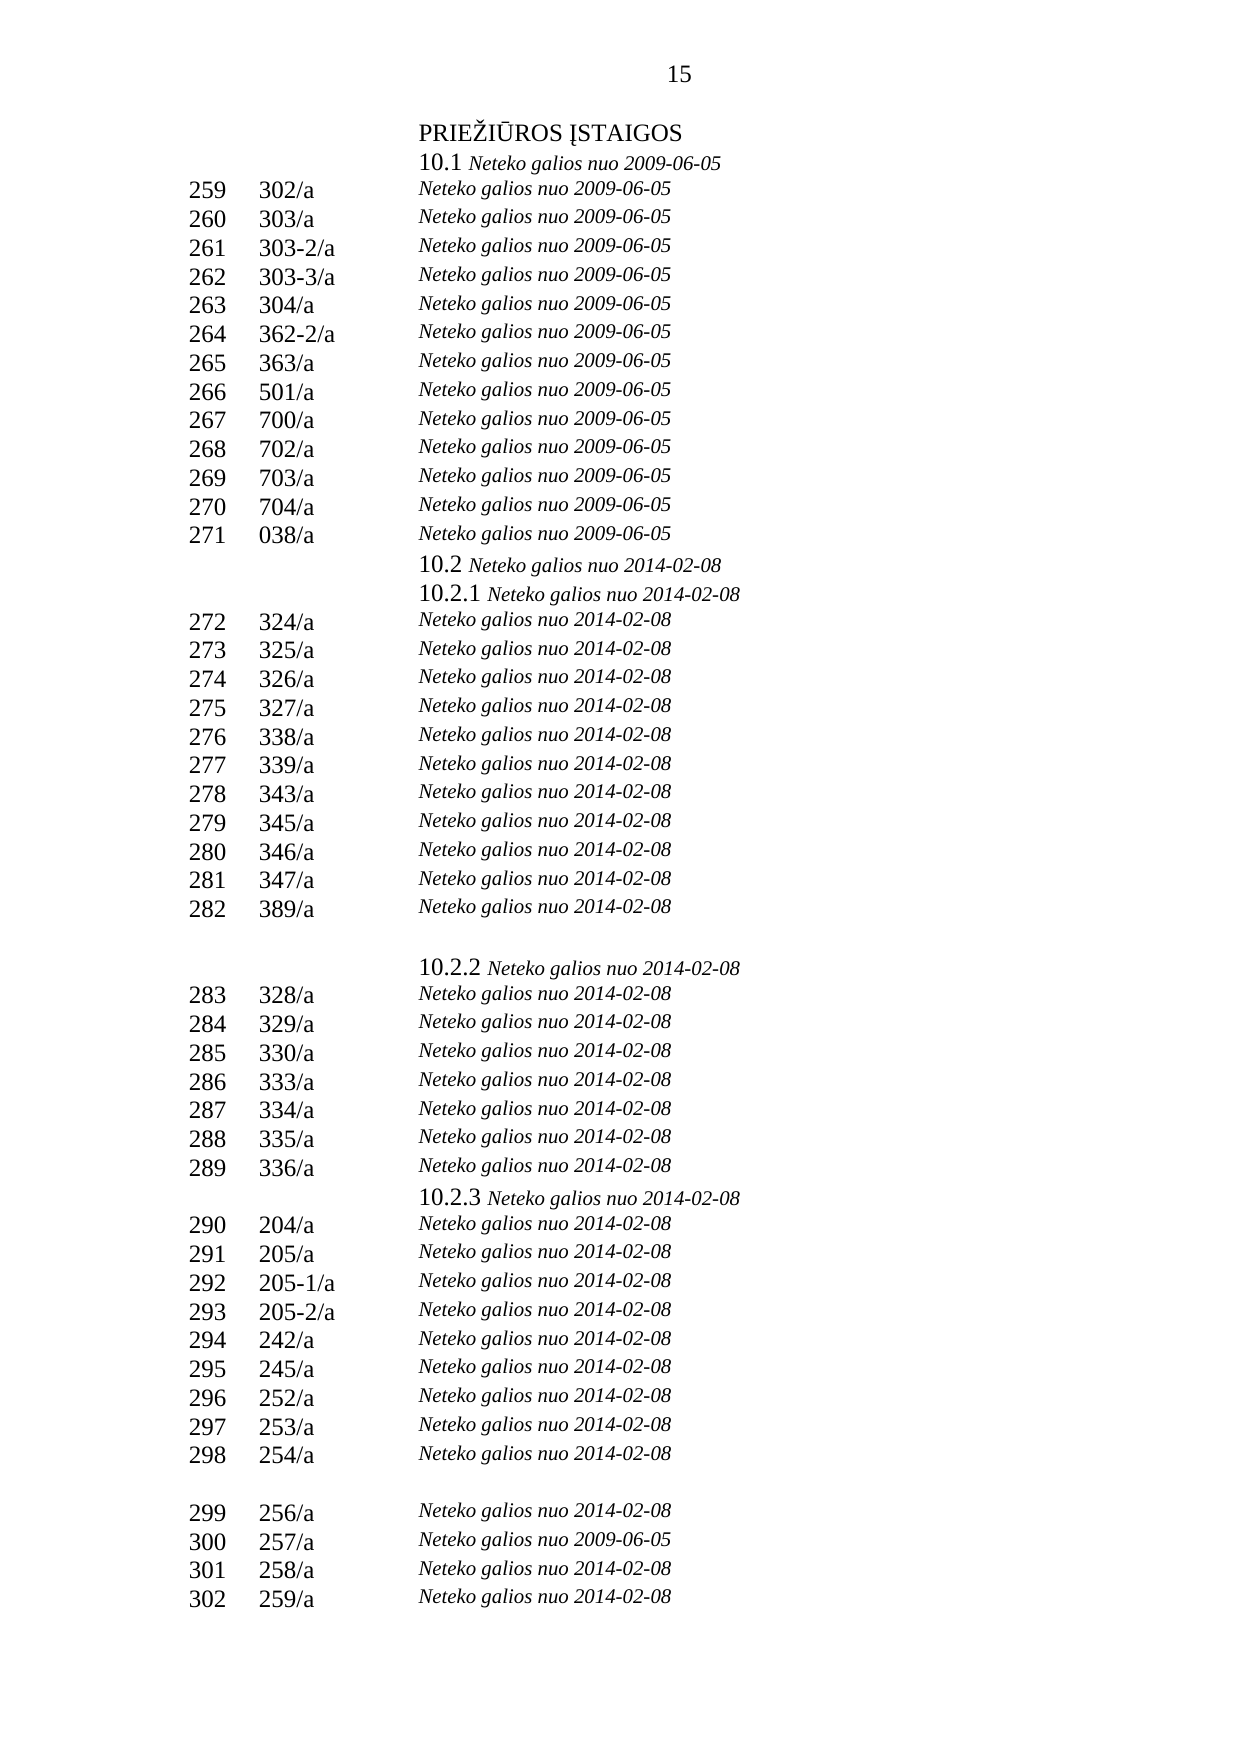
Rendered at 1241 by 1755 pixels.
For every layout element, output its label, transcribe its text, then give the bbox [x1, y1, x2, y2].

table_cell 284 [177, 1009, 247, 1038]
table_cell [830, 1182, 1031, 1211]
table_cell 277 [177, 751, 247, 779]
table_cell [830, 406, 1031, 434]
table_cell [830, 463, 1031, 492]
table_cell 254/a [248, 1441, 407, 1469]
table_cell 278 [177, 779, 247, 808]
table_cell [1176, 1412, 1181, 1441]
table_cell 10.1 Neteko galios nuo 2009-06-05 [407, 147, 830, 176]
table_cell 288 [177, 1124, 247, 1153]
table_cell [830, 377, 1031, 406]
table_cell [830, 549, 1031, 578]
table_cell [830, 521, 1031, 549]
table_cell Neteko galios nuo 2009-06-05 [407, 176, 830, 204]
table_cell Neteko galios nuo 2014-02-08 [407, 894, 830, 923]
table_cell [1031, 923, 1176, 952]
table_cell 252/a [248, 1383, 407, 1412]
table_cell Neteko galios nuo 2014-02-08 [407, 722, 830, 751]
table_cell Neteko galios nuo 2014-02-08 [407, 1067, 830, 1096]
table_cell [830, 118, 1031, 147]
table_cell [830, 1412, 1031, 1441]
table_cell Neteko galios nuo 2014-02-08 [407, 1038, 830, 1067]
table_cell 205-2/a [248, 1297, 407, 1326]
table_cell Neteko galios nuo 2009-06-05 [407, 521, 830, 549]
table_cell 286 [177, 1067, 247, 1096]
table_cell 330/a [248, 1038, 407, 1067]
table_cell 263 [177, 291, 247, 319]
table_cell [830, 1556, 1031, 1584]
table_cell [1031, 1498, 1176, 1527]
table_cell Neteko galios nuo 2014-02-08 [407, 1441, 830, 1469]
table_cell [830, 1584, 1031, 1613]
table_cell 363/a [248, 348, 407, 377]
table_cell [830, 779, 1031, 808]
table_cell 275 [177, 693, 247, 722]
table_cell [1176, 1038, 1181, 1067]
table_cell [830, 1239, 1031, 1268]
table_cell 336/a [248, 1153, 407, 1182]
table_cell 325/a [248, 636, 407, 664]
table_cell 265 [177, 348, 247, 377]
table_cell 333/a [248, 1067, 407, 1096]
table_cell 302/a [248, 176, 407, 204]
table_cell [1176, 1239, 1181, 1268]
table_cell [1176, 1153, 1181, 1182]
table_cell [830, 751, 1031, 779]
table_cell [1176, 1556, 1181, 1584]
table_cell Neteko galios nuo 2014-02-08 [407, 693, 830, 722]
table_cell 205-1/a [248, 1268, 407, 1297]
table_cell [1031, 147, 1176, 176]
table_cell 303-2/a [248, 233, 407, 262]
table_cell [177, 952, 247, 981]
table_cell 362-2/a [248, 319, 407, 348]
table_cell [177, 147, 247, 176]
table_cell [1176, 837, 1181, 866]
table_cell 501/a [248, 377, 407, 406]
table_cell [1031, 1527, 1176, 1556]
table_cell 301 [177, 1556, 247, 1584]
table_cell 303-3/a [248, 262, 407, 291]
table_cell Neteko galios nuo 2014-02-08 [407, 1009, 830, 1038]
table_cell Neteko galios nuo 2014-02-08 [407, 636, 830, 664]
table_cell Neteko galios nuo 2009-06-05 [407, 492, 830, 521]
table_cell [1031, 837, 1176, 866]
table_cell [248, 578, 407, 607]
table_cell Neteko galios nuo 2009-06-05 [407, 1527, 830, 1556]
table_cell [1031, 434, 1176, 463]
table_cell [830, 1096, 1031, 1124]
table_cell [1031, 204, 1176, 233]
table_cell 10.2 Neteko galios nuo 2014-02-08 [407, 549, 830, 578]
table_cell [407, 923, 830, 952]
table_cell [1176, 1211, 1181, 1239]
table_cell [1031, 1009, 1176, 1038]
table_cell 290 [177, 1211, 247, 1239]
table_cell Neteko galios nuo 2014-02-08 [407, 866, 830, 894]
table_cell [248, 549, 407, 578]
table_cell [1031, 319, 1176, 348]
table_cell [1176, 1124, 1181, 1153]
table_cell [1031, 521, 1176, 549]
table_cell [830, 636, 1031, 664]
table_cell Neteko galios nuo 2014-02-08 [407, 1326, 830, 1354]
table_cell [830, 866, 1031, 894]
table_cell [830, 923, 1031, 952]
table_cell [248, 1469, 407, 1498]
table_cell 270 [177, 492, 247, 521]
table_cell [1031, 664, 1176, 693]
table_cell 283 [177, 981, 247, 1009]
table_cell [1031, 1412, 1176, 1441]
table_cell [1031, 636, 1176, 664]
table_cell [1176, 377, 1181, 406]
table_cell [1031, 866, 1176, 894]
table_cell 10.2.1 Neteko galios nuo 2014-02-08 [407, 578, 830, 607]
table_cell 268 [177, 434, 247, 463]
table_cell 329/a [248, 1009, 407, 1038]
table_cell 204/a [248, 1211, 407, 1239]
table_cell Neteko galios nuo 2014-02-08 [407, 808, 830, 837]
table_cell Neteko galios nuo 2009-06-05 [407, 204, 830, 233]
table_cell [830, 894, 1031, 923]
table_cell [1176, 751, 1181, 779]
table_cell [1176, 1354, 1181, 1383]
table_cell [830, 147, 1031, 176]
table_cell 272 [177, 607, 247, 636]
table_cell 389/a [248, 894, 407, 923]
table_cell [1176, 1383, 1181, 1412]
table_cell 257/a [248, 1527, 407, 1556]
table_cell [177, 578, 247, 607]
table_cell [830, 837, 1031, 866]
table_cell 298 [177, 1441, 247, 1469]
table_cell 346/a [248, 837, 407, 866]
table_cell [248, 923, 407, 952]
table_cell 292 [177, 1268, 247, 1297]
table_cell 293 [177, 1297, 247, 1326]
table_cell Neteko galios nuo 2014-02-08 [407, 1268, 830, 1297]
table_cell 335/a [248, 1124, 407, 1153]
table_cell 287 [177, 1096, 247, 1124]
table_cell 702/a [248, 434, 407, 463]
table_cell [407, 1469, 830, 1498]
table_cell [177, 549, 247, 578]
table_cell [1031, 1239, 1176, 1268]
table_cell [1176, 204, 1181, 233]
table_cell 704/a [248, 492, 407, 521]
table_cell [177, 1182, 247, 1211]
table_cell [248, 1182, 407, 1211]
table_cell [1176, 923, 1181, 952]
table_cell [1176, 952, 1181, 981]
table_cell 10.2.3 Neteko galios nuo 2014-02-08 [407, 1182, 830, 1211]
table_cell Neteko galios nuo 2014-02-08 [407, 1297, 830, 1326]
table_cell [830, 1527, 1031, 1556]
table_cell 253/a [248, 1412, 407, 1441]
table_cell [1176, 722, 1181, 751]
table_cell 242/a [248, 1326, 407, 1354]
table_cell 304/a [248, 291, 407, 319]
table_cell [1176, 894, 1181, 923]
table_cell 10.2.2 Neteko galios nuo 2014-02-08 [407, 952, 830, 981]
table_cell Neteko galios nuo 2014-02-08 [407, 1239, 830, 1268]
table_cell [1176, 578, 1181, 607]
table_cell [1031, 1067, 1176, 1096]
table_cell [830, 291, 1031, 319]
table_cell Neteko galios nuo 2014-02-08 [407, 1584, 830, 1613]
table_cell Neteko galios nuo 2014-02-08 [407, 1124, 830, 1153]
table_cell Neteko galios nuo 2014-02-08 [407, 1153, 830, 1182]
table_cell 262 [177, 262, 247, 291]
table_cell [1031, 981, 1176, 1009]
table_cell [830, 808, 1031, 837]
table_cell [1031, 1124, 1176, 1153]
table_cell 256/a [248, 1498, 407, 1527]
table_cell [830, 607, 1031, 636]
table_cell [1176, 118, 1181, 147]
table_cell [1176, 607, 1181, 636]
table_cell [830, 1498, 1031, 1527]
table_cell [1031, 377, 1176, 406]
table_cell [1176, 1584, 1181, 1613]
table_cell [1031, 348, 1176, 377]
table_cell [1176, 1469, 1181, 1498]
table_cell Neteko galios nuo 2014-02-08 [407, 1556, 830, 1584]
table_cell 291 [177, 1239, 247, 1268]
table_cell 038/a [248, 521, 407, 549]
table_cell [1031, 262, 1176, 291]
table_cell [1176, 463, 1181, 492]
table_cell [1031, 952, 1176, 981]
table_cell [1176, 1527, 1181, 1556]
table_cell [830, 722, 1031, 751]
table_cell 338/a [248, 722, 407, 751]
table_cell [830, 981, 1031, 1009]
table_cell 334/a [248, 1096, 407, 1124]
table_cell [830, 578, 1031, 607]
table_cell [248, 147, 407, 176]
table_cell [830, 319, 1031, 348]
table_cell [1176, 808, 1181, 837]
table_cell [1176, 319, 1181, 348]
table_cell 328/a [248, 981, 407, 1009]
table_cell 273 [177, 636, 247, 664]
table_cell [830, 1124, 1031, 1153]
table_cell [1031, 1441, 1176, 1469]
table_cell [1176, 434, 1181, 463]
table_cell [1176, 981, 1181, 1009]
table_cell 343/a [248, 779, 407, 808]
table_cell Neteko galios nuo 2014-02-08 [407, 837, 830, 866]
table_cell [830, 434, 1031, 463]
table_cell [1176, 1268, 1181, 1297]
table_cell [1176, 348, 1181, 377]
table_cell [1031, 492, 1176, 521]
table_cell [1031, 894, 1176, 923]
table_cell [830, 1326, 1031, 1354]
table_cell [830, 1038, 1031, 1067]
table_cell [1031, 291, 1176, 319]
table_cell [830, 1009, 1031, 1038]
table_cell [1031, 1153, 1176, 1182]
table_cell [830, 1297, 1031, 1326]
table_cell [1031, 1211, 1176, 1239]
table_cell [1176, 233, 1181, 262]
table_cell [1031, 751, 1176, 779]
table_cell Neteko galios nuo 2014-02-08 [407, 981, 830, 1009]
table_cell [1176, 1096, 1181, 1124]
table_cell 261 [177, 233, 247, 262]
table_cell 345/a [248, 808, 407, 837]
table_cell PRIEŽIŪROS ĮSTAIGOS [407, 118, 830, 147]
table_cell 302 [177, 1584, 247, 1613]
table_cell [1031, 1182, 1176, 1211]
table_cell 258/a [248, 1556, 407, 1584]
table_cell 259/a [248, 1584, 407, 1613]
table_cell [177, 118, 247, 147]
table_cell Neteko galios nuo 2014-02-08 [407, 1211, 830, 1239]
table_cell [248, 952, 407, 981]
table_cell [1176, 693, 1181, 722]
table_cell 264 [177, 319, 247, 348]
table_cell [1176, 549, 1181, 578]
table_cell 326/a [248, 664, 407, 693]
table_cell Neteko galios nuo 2009-06-05 [407, 377, 830, 406]
table_cell [1176, 1297, 1181, 1326]
table_cell [1031, 1096, 1176, 1124]
table_cell [1176, 176, 1181, 204]
table_cell [830, 1469, 1031, 1498]
table_cell 276 [177, 722, 247, 751]
table_cell Neteko galios nuo 2009-06-05 [407, 262, 830, 291]
table_cell [830, 1354, 1031, 1383]
table_cell Neteko galios nuo 2009-06-05 [407, 463, 830, 492]
table_cell [1031, 233, 1176, 262]
table_cell [830, 1211, 1031, 1239]
table_cell [830, 262, 1031, 291]
table_cell [1031, 406, 1176, 434]
table_cell [1176, 1067, 1181, 1096]
table_cell Neteko galios nuo 2009-06-05 [407, 319, 830, 348]
table_cell [177, 1469, 247, 1498]
table_cell Neteko galios nuo 2014-02-08 [407, 607, 830, 636]
table_cell [1176, 492, 1181, 521]
table_cell [1031, 1469, 1176, 1498]
table_cell Neteko galios nuo 2014-02-08 [407, 1354, 830, 1383]
table_cell 282 [177, 894, 247, 923]
table_cell [830, 492, 1031, 521]
table_cell 271 [177, 521, 247, 549]
table_cell [1176, 1009, 1181, 1038]
table_cell Neteko galios nuo 2009-06-05 [407, 434, 830, 463]
table_cell [830, 1268, 1031, 1297]
table_cell 205/a [248, 1239, 407, 1268]
table_cell [1031, 1556, 1176, 1584]
table_cell 347/a [248, 866, 407, 894]
table_cell 339/a [248, 751, 407, 779]
table_cell 281 [177, 866, 247, 894]
table_cell 296 [177, 1383, 247, 1412]
table_cell Neteko galios nuo 2014-02-08 [407, 1412, 830, 1441]
table_cell Neteko galios nuo 2014-02-08 [407, 779, 830, 808]
table_cell 700/a [248, 406, 407, 434]
table_cell [830, 693, 1031, 722]
table_cell Neteko galios nuo 2009-06-05 [407, 348, 830, 377]
table_cell [1176, 262, 1181, 291]
table_cell [1176, 406, 1181, 434]
table_cell [1031, 118, 1176, 147]
table_cell 267 [177, 406, 247, 434]
table_cell [1031, 549, 1176, 578]
table_cell 295 [177, 1354, 247, 1383]
table_cell 260 [177, 204, 247, 233]
table_cell 327/a [248, 693, 407, 722]
table_cell [830, 1153, 1031, 1182]
table_cell Neteko galios nuo 2009-06-05 [407, 291, 830, 319]
table_cell 266 [177, 377, 247, 406]
table_cell [1031, 722, 1176, 751]
table_cell Neteko galios nuo 2009-06-05 [407, 406, 830, 434]
table_cell 279 [177, 808, 247, 837]
table_cell [248, 118, 407, 147]
table_cell Neteko galios nuo 2014-02-08 [407, 1096, 830, 1124]
table_cell [1031, 1297, 1176, 1326]
table_cell [830, 1383, 1031, 1412]
table_cell [830, 233, 1031, 262]
table_cell [1176, 521, 1181, 549]
table_cell 280 [177, 837, 247, 866]
table_cell 324/a [248, 607, 407, 636]
table_cell [1176, 1182, 1181, 1211]
table_cell 285 [177, 1038, 247, 1067]
table_cell [1031, 176, 1176, 204]
table_cell [1176, 636, 1181, 664]
table_cell 259 [177, 176, 247, 204]
table_cell [830, 664, 1031, 693]
table_cell 269 [177, 463, 247, 492]
table_cell [1176, 1498, 1181, 1527]
table_cell [1031, 1268, 1176, 1297]
table_cell [1031, 578, 1176, 607]
table_cell [830, 348, 1031, 377]
table_cell [1031, 808, 1176, 837]
table_cell [1176, 147, 1181, 176]
table_cell [1031, 693, 1176, 722]
table_cell [1176, 664, 1181, 693]
table_cell [1176, 1326, 1181, 1354]
table_cell [1031, 463, 1176, 492]
table_cell [830, 204, 1031, 233]
table_cell [177, 923, 247, 952]
table_cell Neteko galios nuo 2014-02-08 [407, 1498, 830, 1527]
table_cell [1176, 1441, 1181, 1469]
table_cell [830, 1067, 1031, 1096]
table_cell Neteko galios nuo 2014-02-08 [407, 664, 830, 693]
table_cell [830, 176, 1031, 204]
table_cell [1031, 1383, 1176, 1412]
table_cell [1031, 1354, 1176, 1383]
table_cell 289 [177, 1153, 247, 1182]
table_cell 294 [177, 1326, 247, 1354]
table_cell Neteko galios nuo 2014-02-08 [407, 1383, 830, 1412]
table_cell Neteko galios nuo 2009-06-05 [407, 233, 830, 262]
table_cell [1176, 866, 1181, 894]
table_cell [830, 1441, 1031, 1469]
table_cell 245/a [248, 1354, 407, 1383]
table_cell [830, 952, 1031, 981]
table_cell [1031, 1584, 1176, 1613]
table_cell 303/a [248, 204, 407, 233]
table_cell Neteko galios nuo 2014-02-08 [407, 751, 830, 779]
table_cell 300 [177, 1527, 247, 1556]
table_cell [1031, 779, 1176, 808]
table_cell [1031, 607, 1176, 636]
table_cell [1176, 779, 1181, 808]
table_cell 297 [177, 1412, 247, 1441]
table_cell [1176, 291, 1181, 319]
table_cell [1031, 1038, 1176, 1067]
table_cell 703/a [248, 463, 407, 492]
table_cell 274 [177, 664, 247, 693]
table_cell 299 [177, 1498, 247, 1527]
table_cell [1031, 1326, 1176, 1354]
